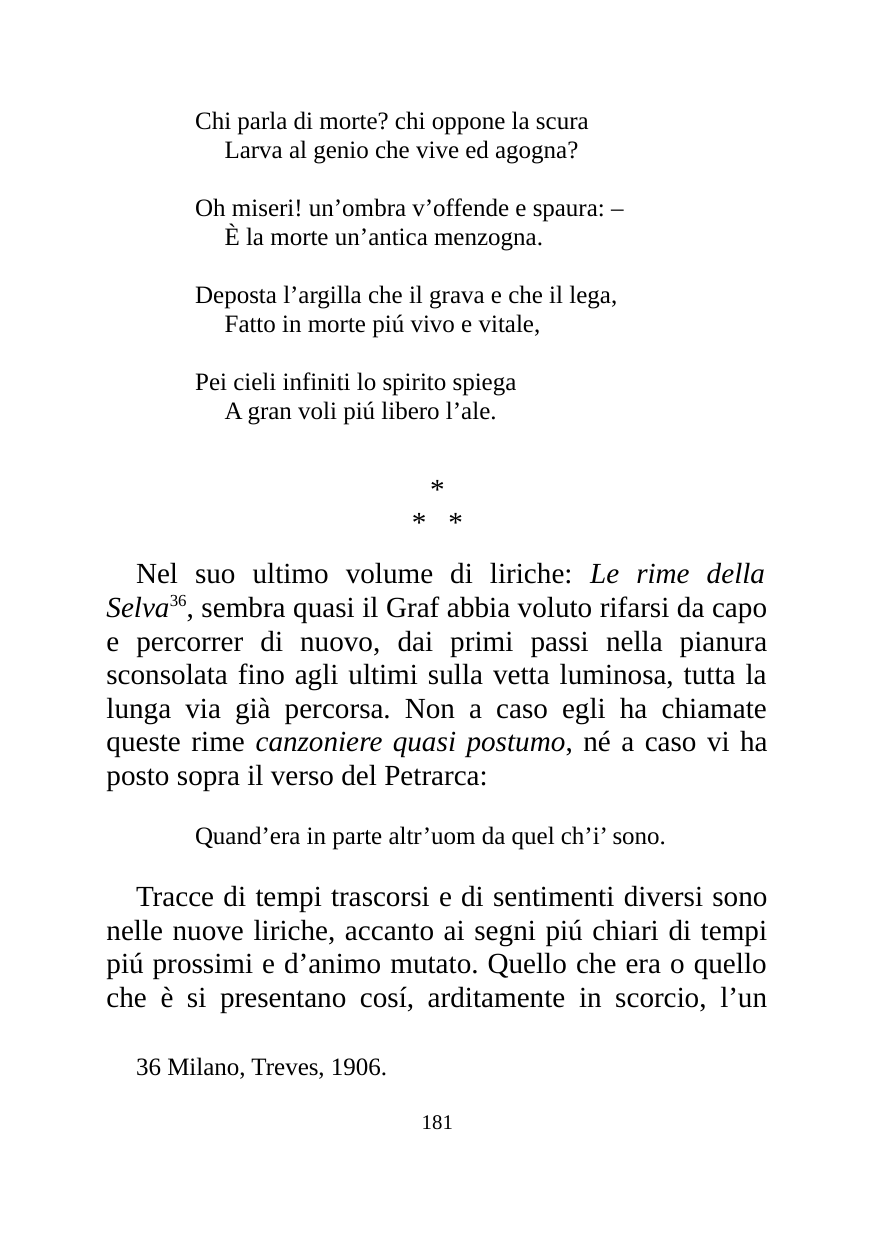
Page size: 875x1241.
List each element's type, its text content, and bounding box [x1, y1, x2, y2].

text Milano, Treves, 1906. [106, 1052, 768, 1080]
text Pei cieli infiniti lo spirito spiega A gran voli piú libero l’ale. [195, 367, 768, 425]
text Quand’era in parte altr’uom da quel ch’i’ sono. [195, 821, 768, 850]
text Oh miseri! un’ombra v’offende e spaura: – È la morte un’antica menzogna. [195, 193, 768, 251]
text Nel suo ultimo volume di liriche: Le rime della Selva, sembra quasi il Graf abbia voluto rifarsi da capo e percorrer di nuovo, dai primi passi nella pianura sconsolata fino agli ultimi sulla vetta luminosa, tutta la lunga via già percorsa. Non a caso egli ha chiamate queste rime canzoniere quasi postumo, né a caso vi ha posto sopra il verso del Petrarca: [106, 557, 768, 791]
text Chi parla di morte? chi oppone la scura Larva al genio che vive ed agogna? [195, 106, 768, 164]
text * * * [106, 472, 768, 539]
text Tracce di tempi trascorsi e di sentimenti diversi sono nelle nuove liriche, accanto ai segni piú chiari di tempi piú prossimi e d’animo mutato. Quello che era o quello che è si presentano cosí, arditamente in scorcio, l’un [106, 879, 768, 1013]
text Deposta l’argilla che il grava e che il lega, Fatto in morte piú vivo e vitale, [195, 280, 768, 338]
